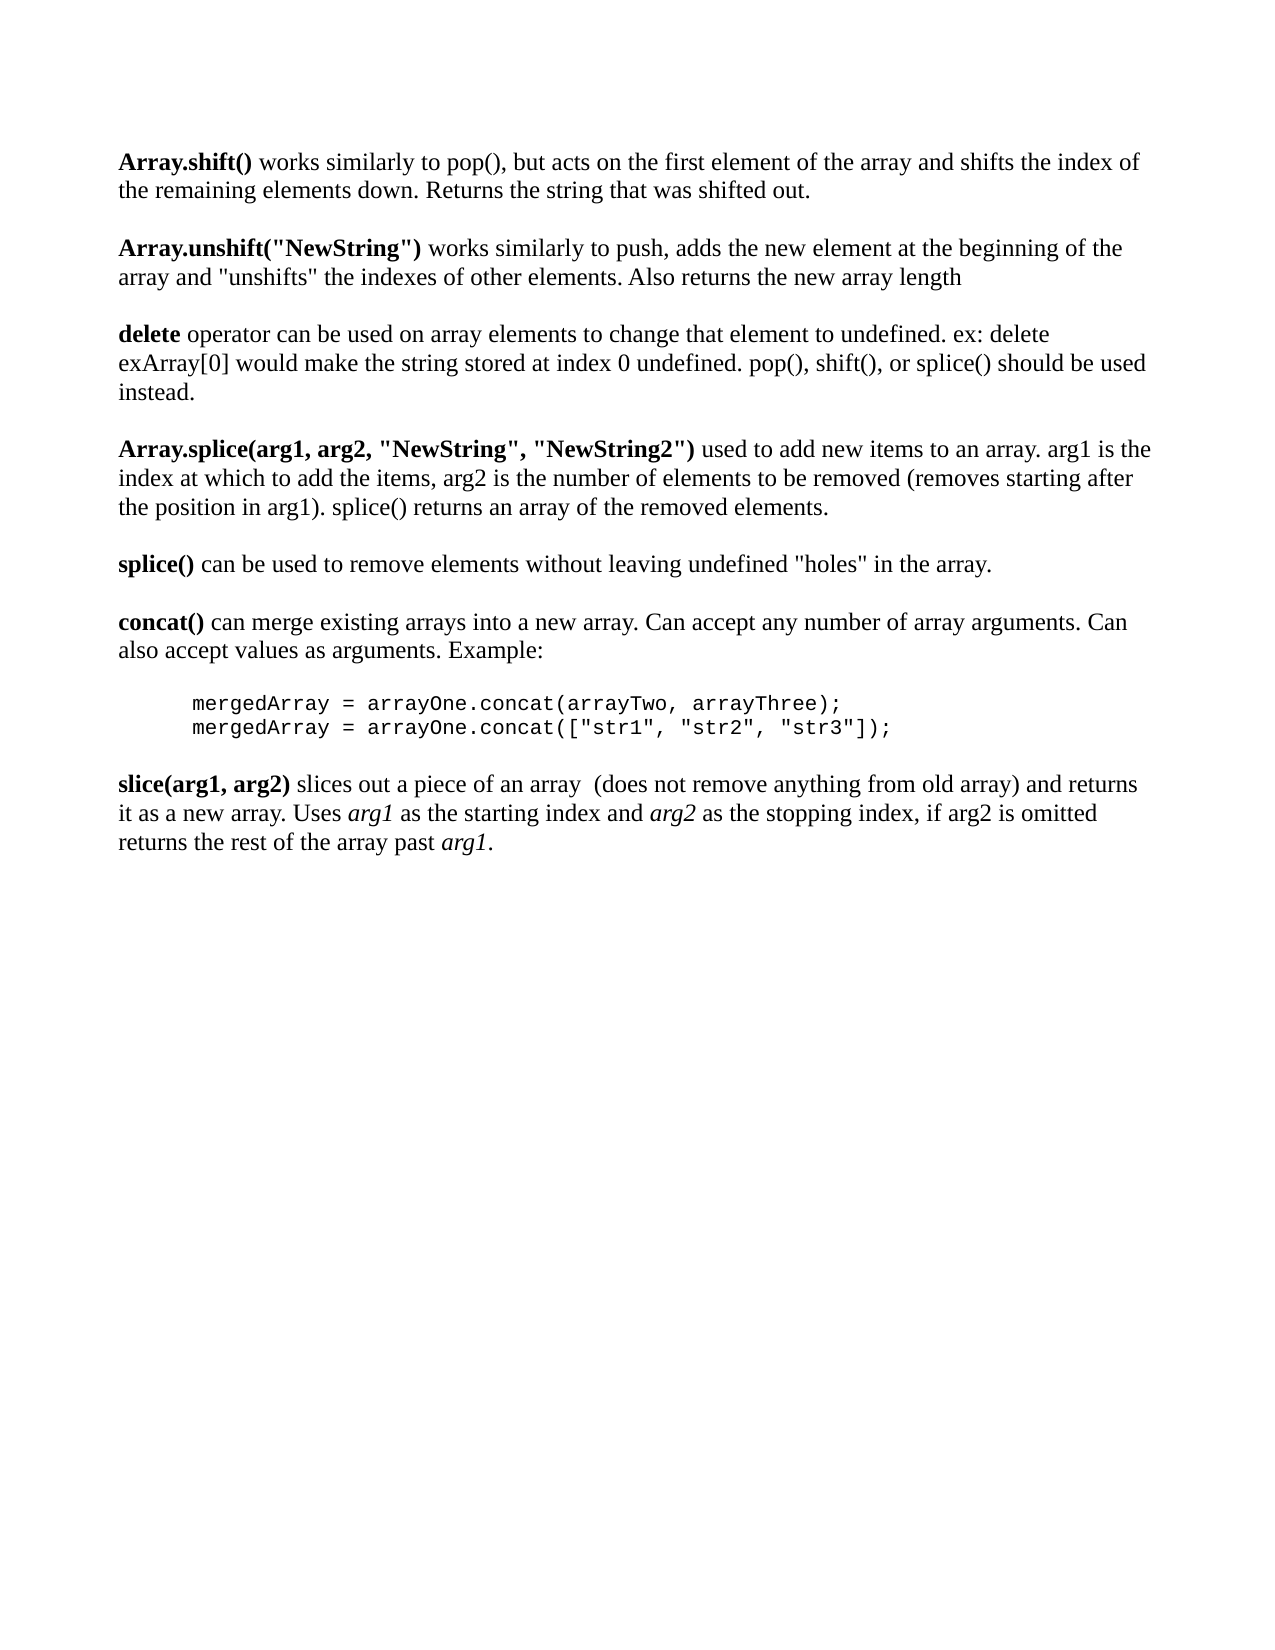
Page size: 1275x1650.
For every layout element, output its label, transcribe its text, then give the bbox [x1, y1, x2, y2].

text splice() can be used to remove elements without leaving undefined "holes" in the array. [118, 549, 1157, 578]
text Array.unshift("NewString") works similarly to push, adds the new element at the beginning of the array and "unshifts" the indexes of other elements. Also returns the new array length [118, 233, 1157, 291]
text Array.shift() works similarly to pop(), but acts on the first element of the array and shifts the index of the remaining elements down. Returns the string that was shifted out. [118, 147, 1157, 204]
text delete operator can be used on array elements to change that element to undefined. ex: delete exArray[0] would make the string stored at index 0 undefined. pop(), shift(), or splice() should be used instead. [118, 319, 1157, 406]
text Array.splice(arg1, arg2, "NewString", "NewString2") used to add new items to an array. arg1 is the index at which to add the items, arg2 is the number of elements to be removed (removes starting after the position in arg1). splice() returns an array of the removed elements. [118, 434, 1157, 521]
text mergedArray = arrayOne.concat(["str1", "str2", "str3"]); [192, 717, 1157, 740]
text slice(arg1, arg2) slices out a piece of an array (does not remove anything from old array) and returns it as a new array. Uses arg1 as the starting index and arg2 as the stopping index, if arg2 is omitted returns the rest of the array past arg1. [118, 769, 1157, 855]
text mergedArray = arrayOne.concat(arrayTwo, arrayThree); [192, 693, 1157, 717]
text concat() can merge existing arrays into a new array. Can accept any number of array arguments. Can also accept values as arguments. Example: [118, 607, 1157, 664]
